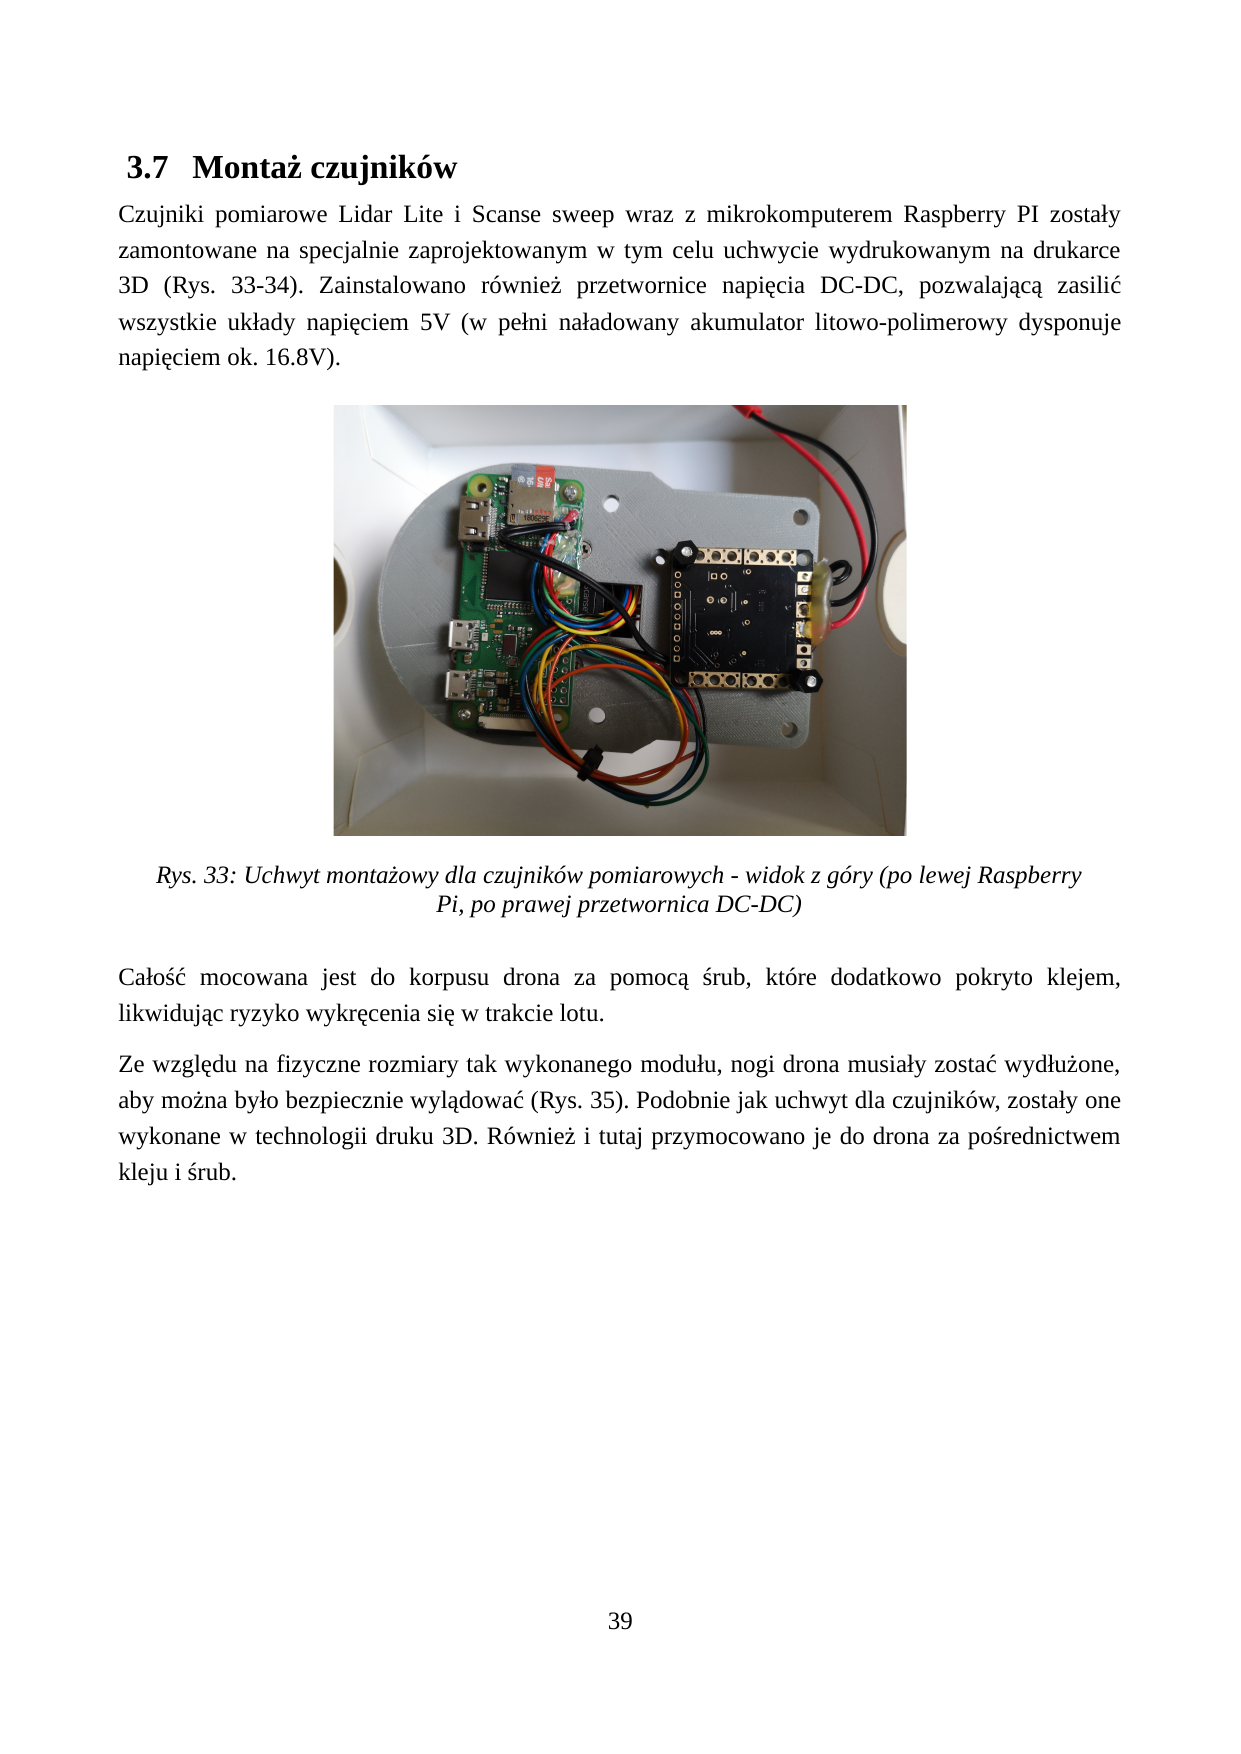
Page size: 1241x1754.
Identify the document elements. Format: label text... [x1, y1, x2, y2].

subtitle Montaż czujników [118, 148, 1122, 186]
text Czujniki pomiarowe Lidar Lite i Scanse sweep wraz z mikrokomputerem Raspberry PI zostały zamontowane na specjalnie zaprojektowanym w tym celu uchwycie wydrukowanym na drukarce 3D (Rys. 33-34). Zainstalowano również przetwornice napięcia DC-DC, pozwalającą zasilić wszystkie układy napięciem 5V (w pełni naładowany akumulator litowo-polimerowy dysponuje napięciem ok. 16.8V). [118, 199, 1122, 371]
text Ze względu na fizyczne rozmiary tak wykonanego modułu, nogi drona musiały zostać wydłużone, aby można było bezpiecznie wylądować (Rys. 35). Podobnie jak uchwyt dla czujników, zostały one wykonane w technologii druku 3D. Również i tutaj przymocowano je do drona za pośrednictwem kleju i śrub. [118, 1049, 1122, 1185]
text Całość mocowana jest do korpusu drona za pomocą śrub, które dodatkowo pokryto klejem, likwidując ryzyko wykręcenia się w trakcie lotu. [118, 962, 1122, 1027]
text Rys. 33: Uchwyt montażowy dla czujników pomiarowych - widok z góry (po lewej Raspberry Pi, po prawej przetwornica DC-DC) [150, 861, 1090, 918]
picture [333, 405, 907, 836]
